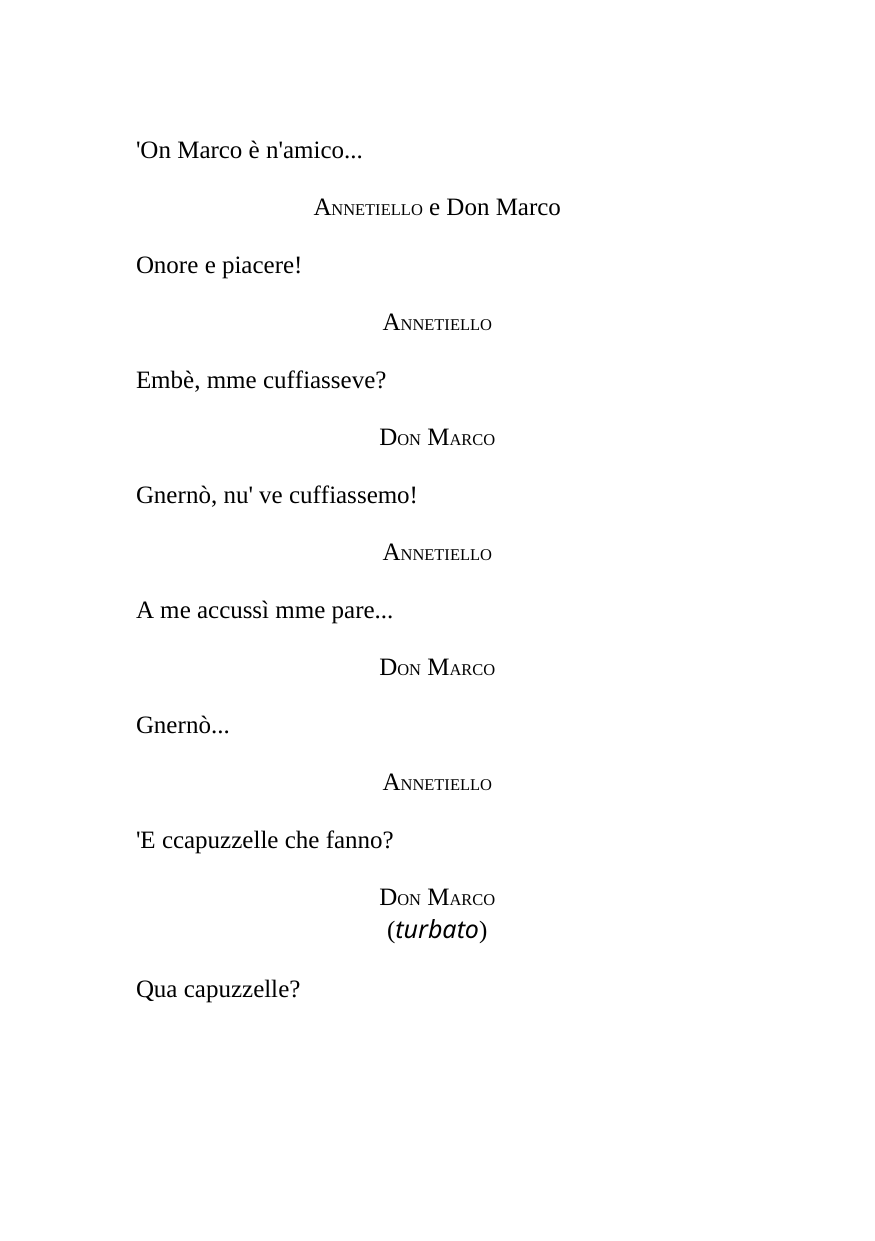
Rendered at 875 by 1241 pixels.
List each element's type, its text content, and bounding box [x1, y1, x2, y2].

text Annetiello [106, 537, 768, 566]
text Qua capuzzelle? [106, 974, 768, 1003]
text Annetiello e Don Marco [106, 192, 768, 221]
text Embè, mme cuffiasseve? [106, 365, 768, 394]
text Don Marco [106, 882, 768, 911]
text Don Marco [106, 652, 768, 681]
text 'On Marco è n'amico... [106, 135, 768, 164]
text Annetiello [106, 767, 768, 796]
text Onore e piacere! [106, 250, 768, 279]
text A me accussì mme pare... [106, 595, 768, 624]
text Don Marco [106, 422, 768, 451]
text (turbato) [106, 911, 768, 945]
text Gnernò, nu' ve cuffiassemo! [106, 480, 768, 509]
text Gnernò... [106, 710, 768, 739]
text 'E ccapuzzelle che fanno? [106, 825, 768, 854]
text Annetiello [106, 307, 768, 336]
